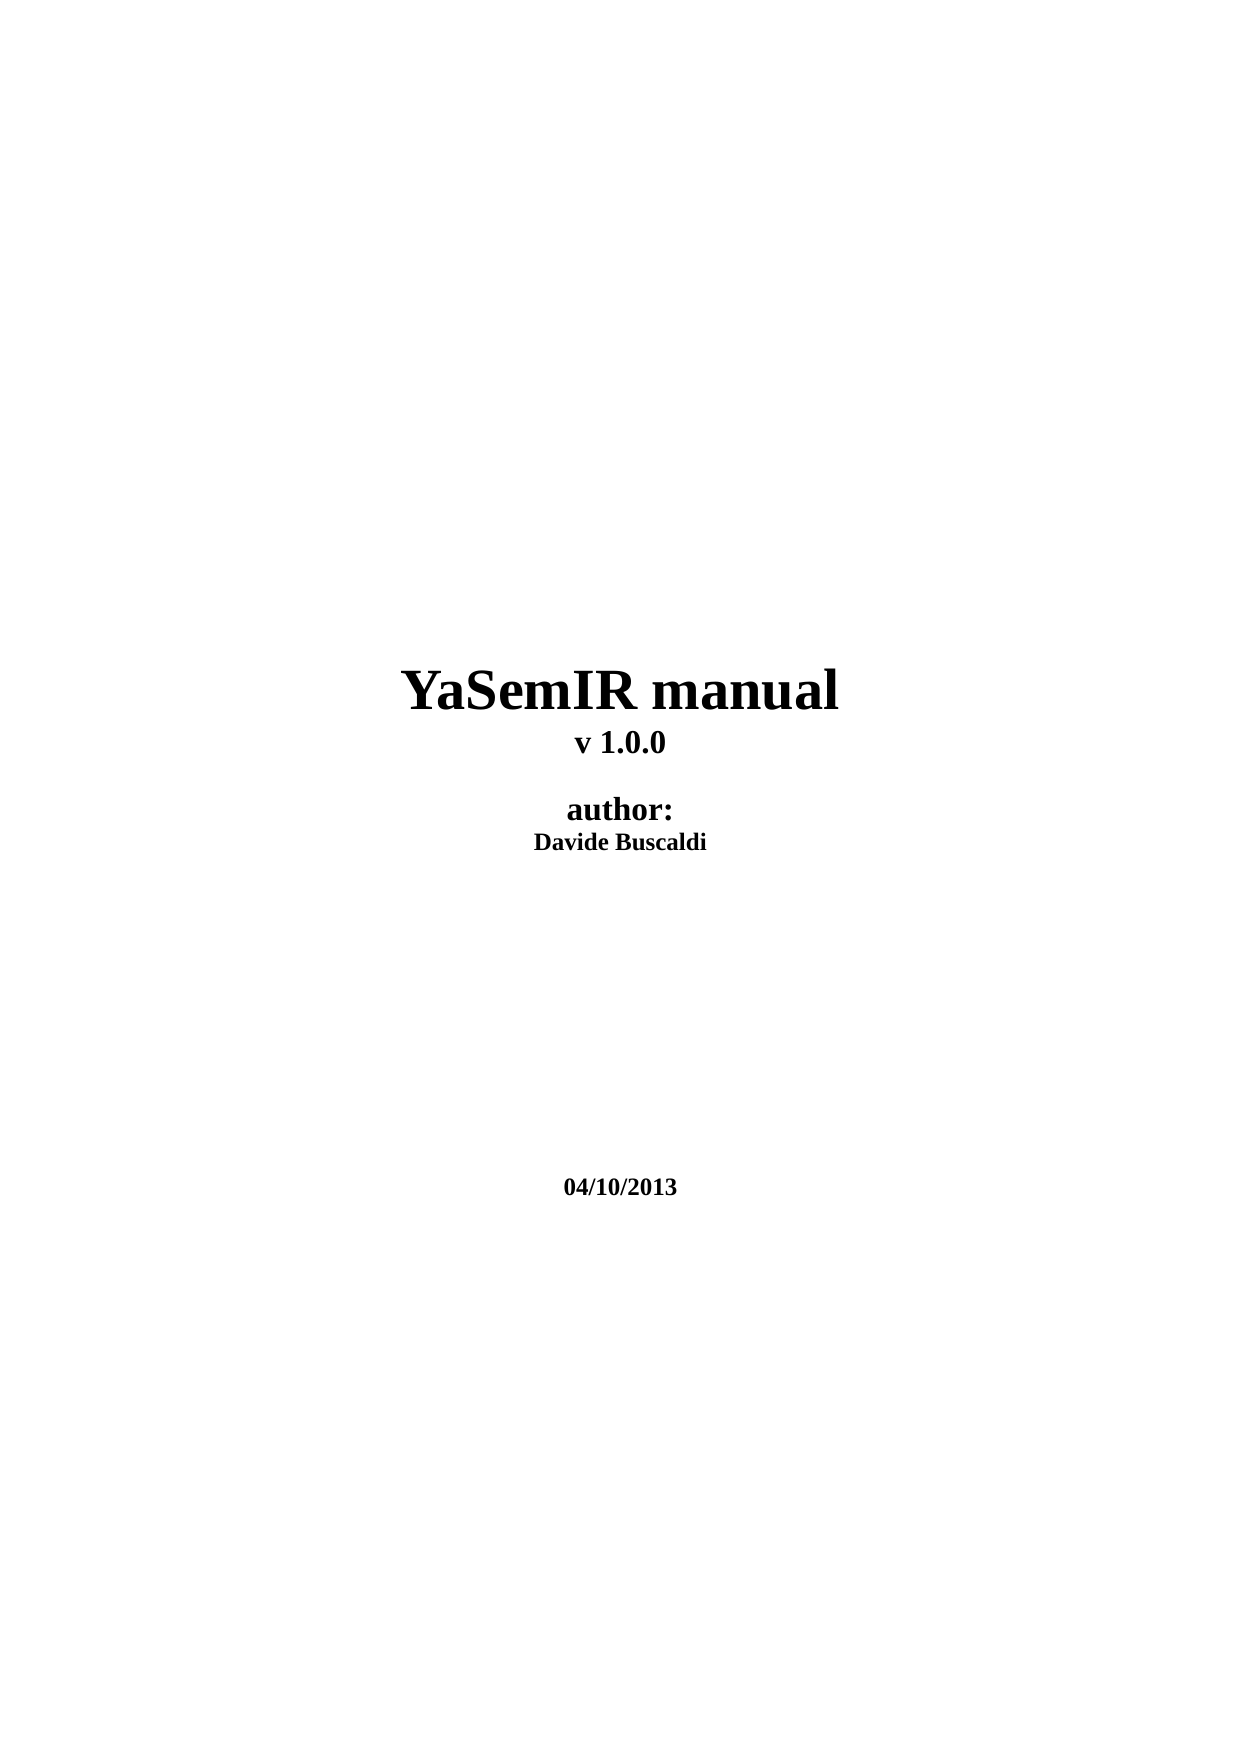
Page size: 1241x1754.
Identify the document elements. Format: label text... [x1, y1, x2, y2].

text 04/10/2013 [118, 1172, 1122, 1201]
text YaSemIR manual [118, 655, 1122, 722]
text v 1.0.0 [118, 722, 1122, 760]
text author: [118, 789, 1122, 827]
text Davide Buscaldi [118, 827, 1122, 856]
